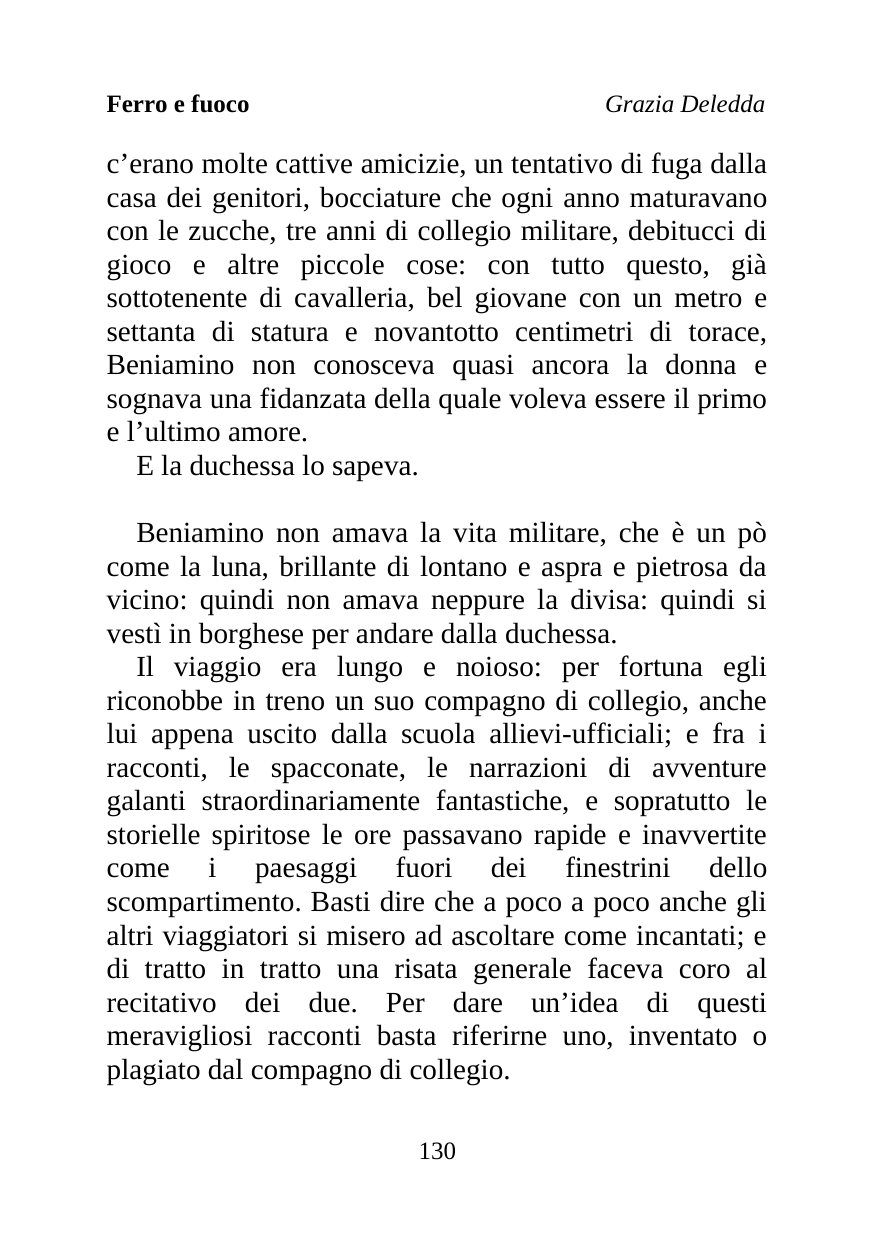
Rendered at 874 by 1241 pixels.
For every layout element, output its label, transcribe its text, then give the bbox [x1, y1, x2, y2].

text c’erano molte cattive amicizie, un tentativo di fuga dalla casa dei genitori, bocciature che ogni anno maturavano con le zucche, tre anni di collegio militare, debitucci di gioco e altre piccole cose: con tutto questo, già sottotenente di cavalleria, bel giovane con un metro e settanta di statura e novantotto centimetri di torace, Beniamino non conosceva quasi ancora la donna e sognava una fidanzata della quale voleva essere il primo e l’ultimo amore. [106, 146, 768, 448]
text Il viaggio era lungo e noioso: per fortuna egli riconobbe in treno un suo compagno di collegio, anche lui appena uscito dalla scuola allievi-ufficiali; e fra i racconti, le spacconate, le narrazioni di avventure galanti straordinariamente fantastiche, e sopratutto le storielle spiritose le ore passavano rapide e inavvertite come i paesaggi fuori dei finestrini dello scompartimento. Basti dire che a poco a poco anche gli altri viaggiatori si misero ad ascoltare come incantati; e di tratto in tratto una risata generale faceva coro al recitativo dei due. Per dare un’idea di questi meravigliosi racconti basta riferirne uno, inventato o plagiato dal compagno di collegio. [106, 649, 768, 1085]
text E la duchessa lo sapeva. [106, 448, 768, 482]
text Beniamino non amava la vita militare, che è un pò come la luna, brillante di lontano e aspra e pietrosa da vicino: quindi non amava neppure la divisa: quindi si vestì in borghese per andare dalla duchessa. [106, 515, 768, 649]
